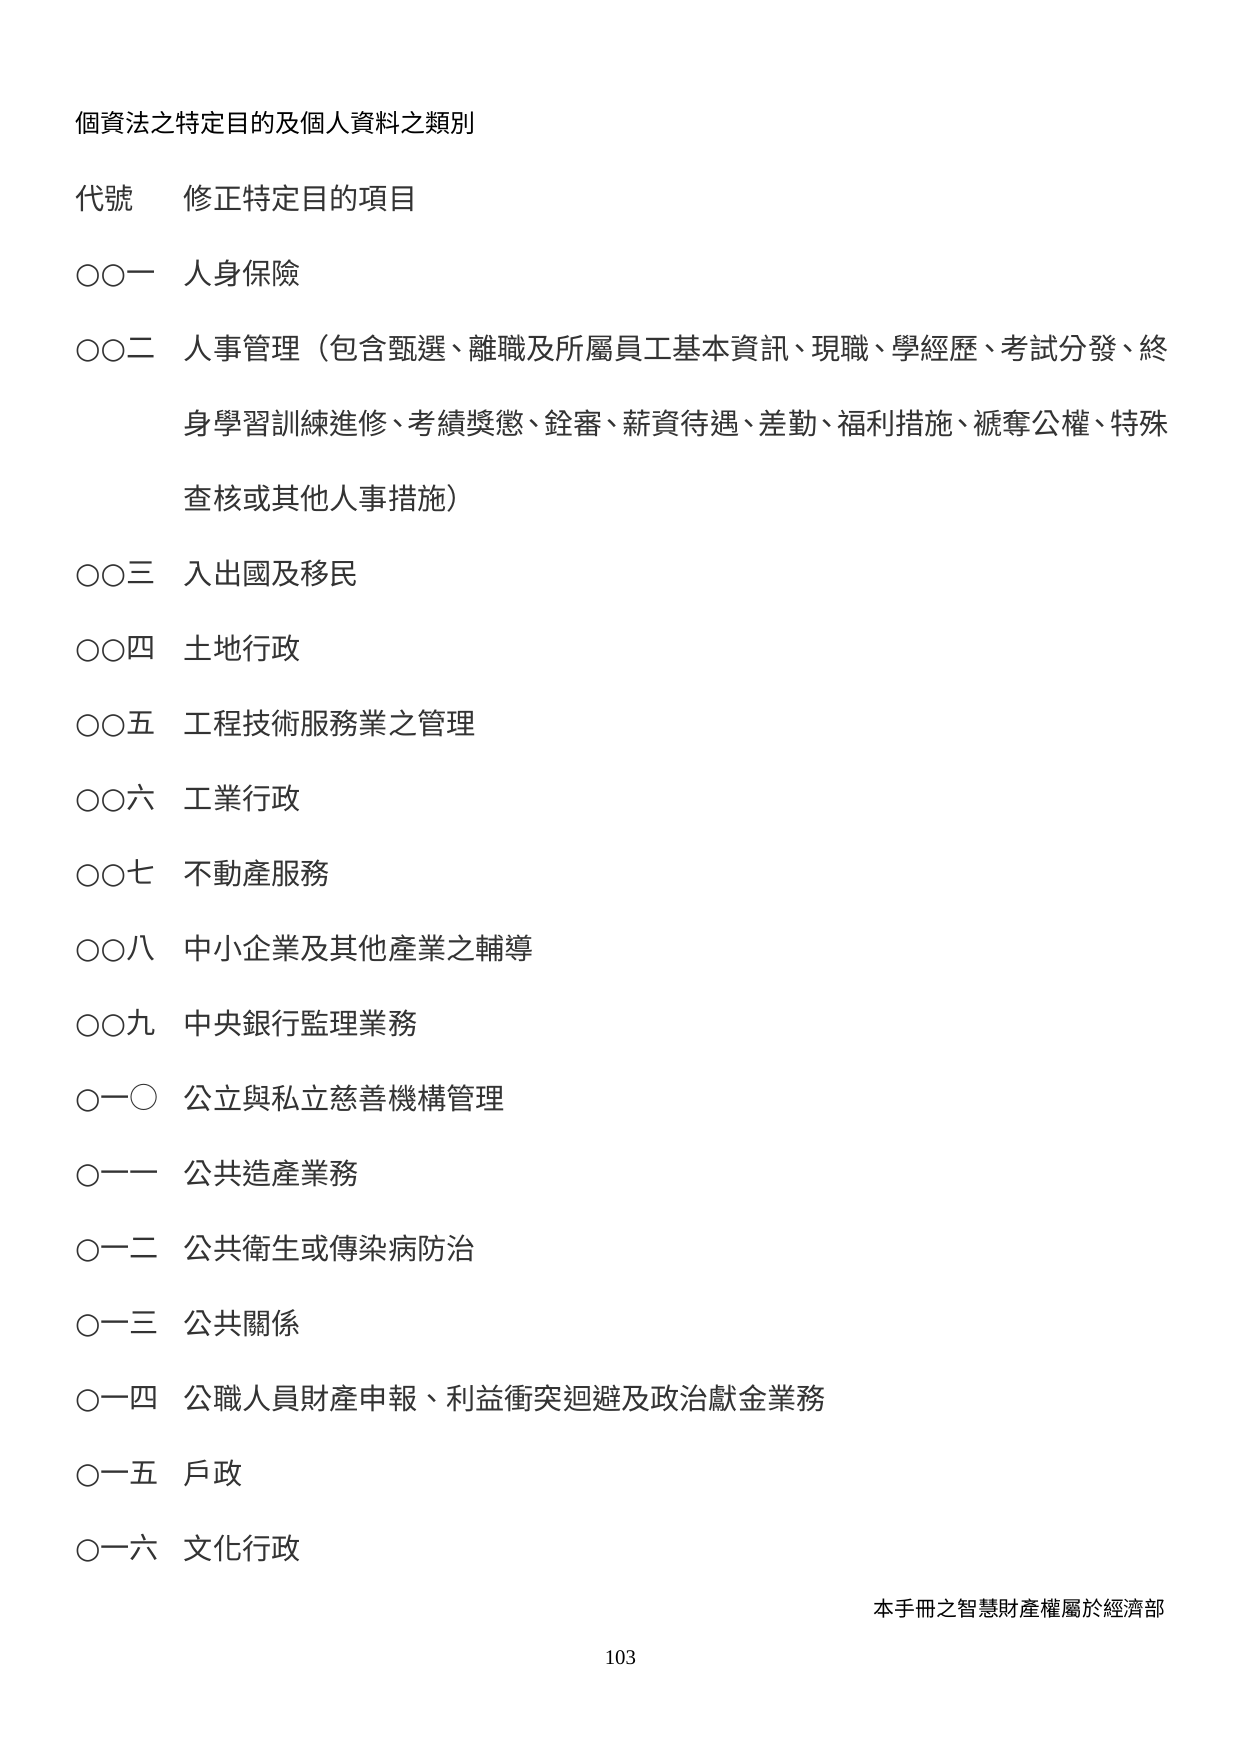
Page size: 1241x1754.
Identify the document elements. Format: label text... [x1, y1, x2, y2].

table_cell 公共造產業務 [184, 1134, 1168, 1209]
table_cell 公共關係 [184, 1284, 1168, 1359]
text 個資法之特定目的及個人資料之類別 [75, 103, 1165, 140]
table_cell ○○七 [72, 834, 184, 909]
table_cell ○一一 [72, 1134, 184, 1209]
table_cell 中小企業及其他產業之輔導 [184, 909, 1168, 984]
table_cell 工業行政 [184, 759, 1168, 834]
table_cell 不動產服務 [184, 834, 1168, 909]
table_cell ○○二 [72, 309, 184, 534]
table_cell ○○一 [72, 234, 184, 309]
table_cell ○○三 [72, 534, 184, 609]
table_header 修正特定目的項目 [184, 159, 1168, 234]
table_cell 文化行政 [184, 1509, 1168, 1584]
table_cell 土地行政 [184, 609, 1168, 684]
table_cell ○一五 [72, 1434, 184, 1509]
table_cell 入出國及移民 [184, 534, 1168, 609]
table_cell 戶政 [184, 1434, 1168, 1509]
table_cell ○○九 [72, 984, 184, 1059]
table_cell 中央銀行監理業務 [184, 984, 1168, 1059]
table_cell 公共衛生或傳染病防治 [184, 1209, 1168, 1284]
table_cell ○一二 [72, 1209, 184, 1284]
table_cell ○○五 [72, 684, 184, 759]
table_cell ○○六 [72, 759, 184, 834]
table_cell ○○四 [72, 609, 184, 684]
table_cell ○○八 [72, 909, 184, 984]
table_cell 公立與私立慈善機構管理 [184, 1059, 1168, 1134]
table_cell 公職人員財產申報、利益衝突迴避及政治獻金業務 [184, 1359, 1168, 1434]
table_cell ○一六 [72, 1509, 184, 1584]
table_cell 人身保險 [184, 234, 1168, 309]
table_cell ○一三 [72, 1284, 184, 1359]
table_cell 人事管理（包含甄選、離職及所屬員工基本資訊、現職、學經歷、考試分發、終身學習訓練進修、考績獎懲、銓審、薪資待遇、差勤、福利措施、褫奪公權、特殊查核或其他人事措施） [184, 309, 1168, 534]
table_cell ○一四 [72, 1359, 184, 1434]
table_header 代號 [72, 159, 184, 234]
table_cell ○一○ [72, 1059, 184, 1134]
table_cell 工程技術服務業之管理 [184, 684, 1168, 759]
